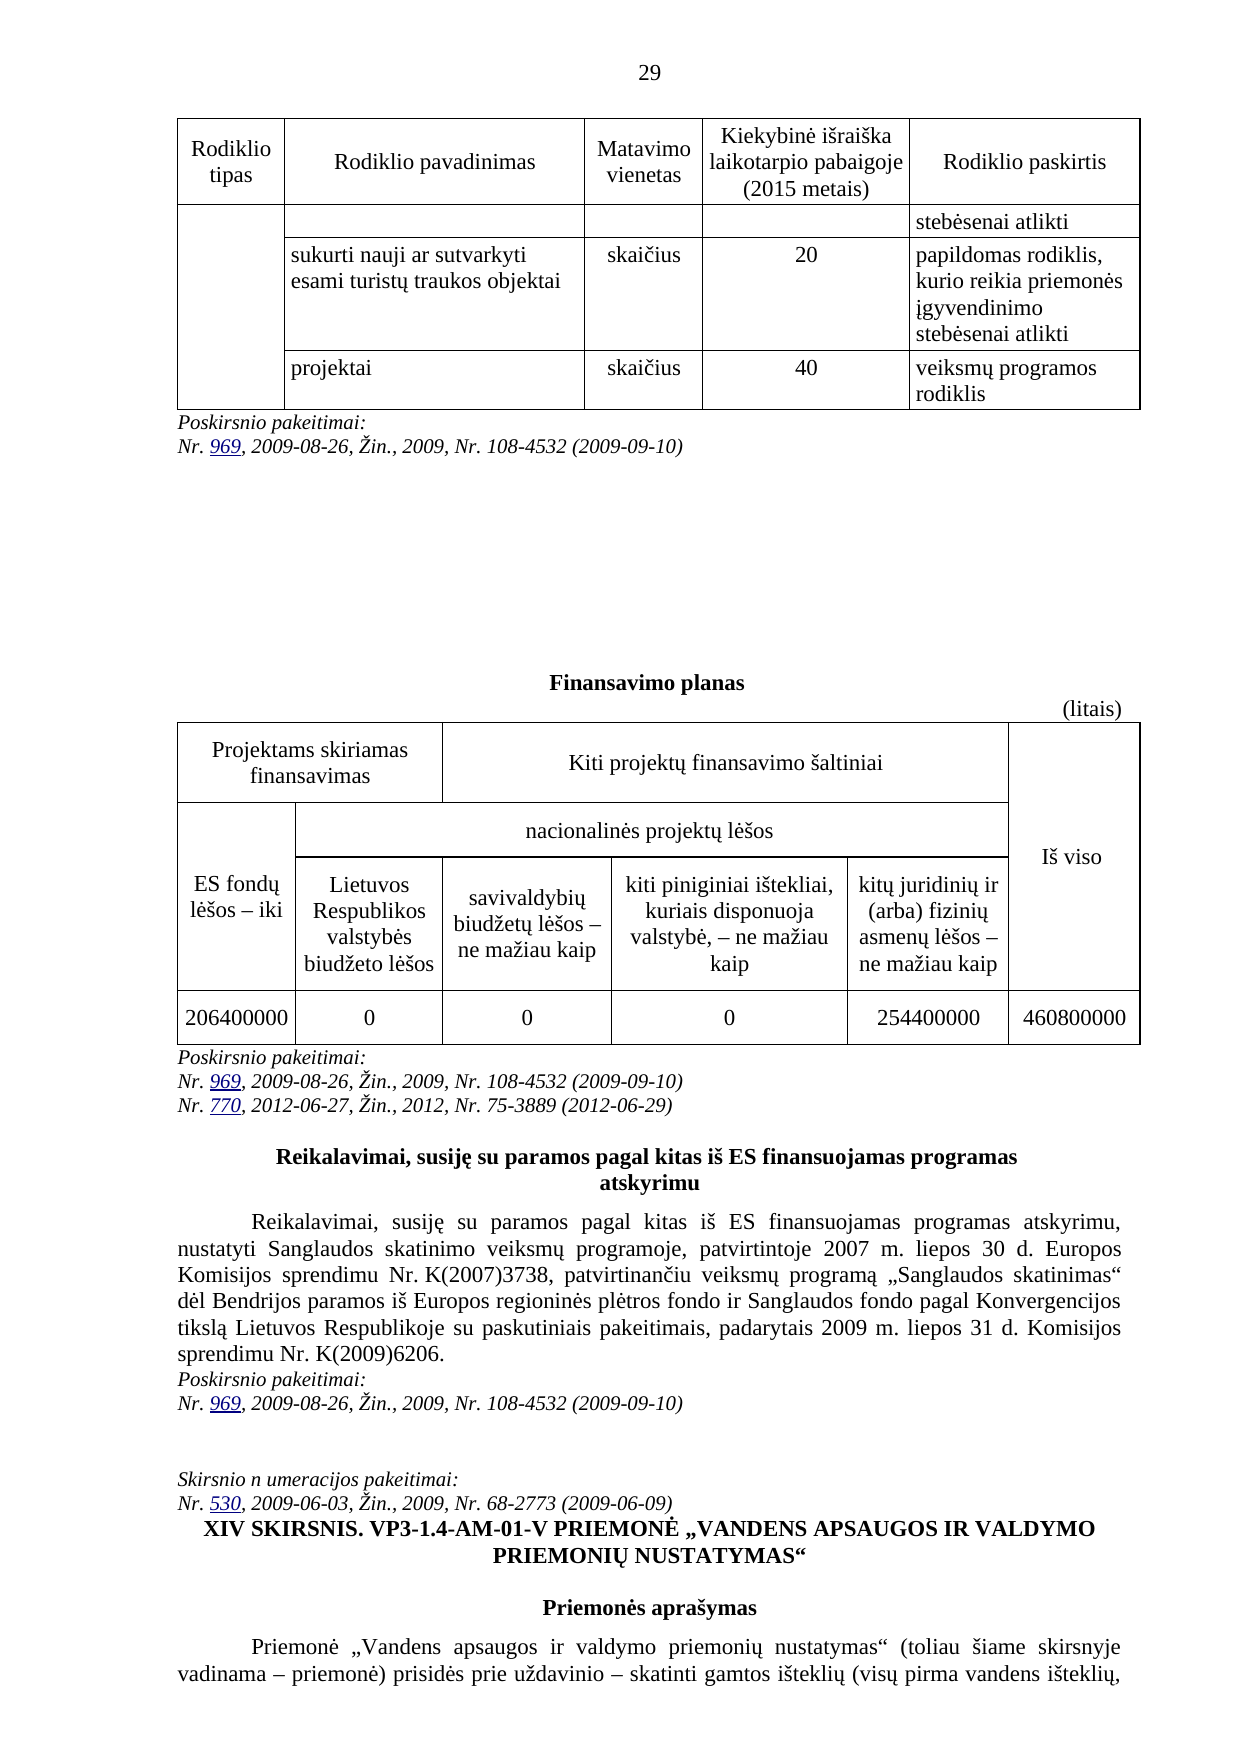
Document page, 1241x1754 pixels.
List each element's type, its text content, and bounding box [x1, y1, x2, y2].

table_cell projektai [285, 351, 584, 409]
table_header Iš viso [1009, 723, 1139, 989]
table_cell 254400000 [848, 991, 1008, 1043]
table_cell sukurti nauji ar sutvarkyti esami turistų traukos objektai [285, 238, 584, 349]
table_cell skaičius [585, 351, 702, 409]
table_cell 206400000 [178, 991, 295, 1043]
table_cell kiti piniginiai ištekliai, kuriais disponuoja valstybė, – ne mažiau kaip [612, 858, 847, 989]
table_cell 460800000 [1009, 991, 1139, 1043]
table_cell [285, 205, 584, 237]
table_cell 0 [296, 991, 442, 1043]
table_cell veiksmų programos rodiklis [910, 351, 1139, 409]
table_cell [585, 205, 702, 237]
table_header Rodiklio tipas [178, 119, 284, 204]
table_cell skaičius [585, 238, 702, 349]
text Priemonės aprašymas [177, 1594, 1122, 1621]
text Poskirsnio pakeitimai: [177, 410, 1122, 434]
table_cell kitų juridinių ir (arba) fizinių asmenų lėšos – ne mažiau kaip [848, 858, 1008, 989]
table_cell savivaldybių biudžetų lėšos – ne mažiau kaip [443, 858, 611, 989]
text Nr. 969, 2009-08-26, Žin., 2009, Nr. 108-4532 (2009-09-10) [177, 1391, 1122, 1414]
table_cell nacionalinės projektų lėšos [296, 803, 1008, 856]
text Nr. 770, 2012-06-27, Žin., 2012, Nr. 75-3889 (2012-06-29) [177, 1093, 1122, 1117]
table_header Rodiklio pavadinimas [285, 119, 584, 204]
table_header Projektams skiriamas finansavimas [178, 723, 442, 802]
table_cell papildomas rodiklis, kurio reikia priemonės įgyvendinimo stebėsenai atlikti [910, 238, 1139, 349]
text Skirsnio n umeracijos pakeitimai: [177, 1467, 1122, 1491]
text Nr. 969, 2009-08-26, Žin., 2009, Nr. 108-4532 (2009-09-10) [177, 434, 1122, 458]
table_cell 0 [443, 991, 611, 1043]
table_cell stebėsenai atlikti [910, 205, 1139, 237]
text Nr. 969, 2009-08-26, Žin., 2009, Nr. 108-4532 (2009-09-10) [177, 1069, 1122, 1093]
subtitle XIV sKIRSNIS. VP3-1.4-AM-01-V PRIEMONĖ „VANDENS APSAUGOS IR VALDYMO PRIEMONIŲ NUSTATYMAS“ [177, 1515, 1122, 1568]
text Nr. 530, 2009-06-03, Žin., 2009, Nr. 68-2773 (2009-06-09) [177, 1491, 1122, 1515]
text Reikalavimai, susiję su paramos pagal kitas iš ES finansuojamas programas atskyrimu, nustatyti Sanglaudos skatinimo veiksmų programoje, patvirtintoje 2007 m. liepos 30 d. Europos Komisijos sprendimu Nr. K(2007)3738, patvirtinančiu veiksmų programą „Sanglaudos skatinimas“ dėl Bendrijos paramos iš Europos regioninės plėtros fondo ir Sanglaudos fondo pagal Konvergencijos tikslą Lietuvos Respublikoje su paskutiniais pakeitimais, padarytais 2009 m. liepos 31 d. Komisijos sprendimu Nr. K(2009)6206. [177, 1208, 1122, 1366]
table_header Kiti projektų finansavimo šaltiniai [443, 723, 1008, 802]
table_cell [703, 205, 909, 237]
table_header Kiekybinė išraiška laikotarpio pabaigoje (2015 metais) [703, 119, 909, 204]
text (litais) [260, 696, 1122, 722]
table_cell 0 [612, 991, 847, 1043]
table_cell [178, 205, 284, 409]
text Finansavimo planas [177, 669, 1122, 696]
table_header Matavimo vienetas [585, 119, 702, 204]
text Priemonė „Vandens apsaugos ir valdymo priemonių nustatymas“ (toliau šiame skirsnyje vadinama – priemonė) prisidės prie uždavinio – skatinti gamtos išteklių (visų pirma vandens išteklių, [177, 1633, 1122, 1686]
table_header Rodiklio paskirtis [910, 119, 1139, 204]
table_cell 20 [703, 238, 909, 349]
table_cell ES fondų lėšos – iki [178, 803, 295, 989]
table_cell 40 [703, 351, 909, 409]
text Poskirsnio pakeitimai: [177, 1045, 1122, 1069]
text Reikalavimai, susiję su paramos pagal kitas iš ES finansuojamas programas atskyrimu [177, 1143, 1122, 1196]
table_cell Lietuvos Respublikos valstybės biudžeto lėšos [296, 858, 442, 989]
text Poskirsnio pakeitimai: [177, 1366, 1122, 1391]
